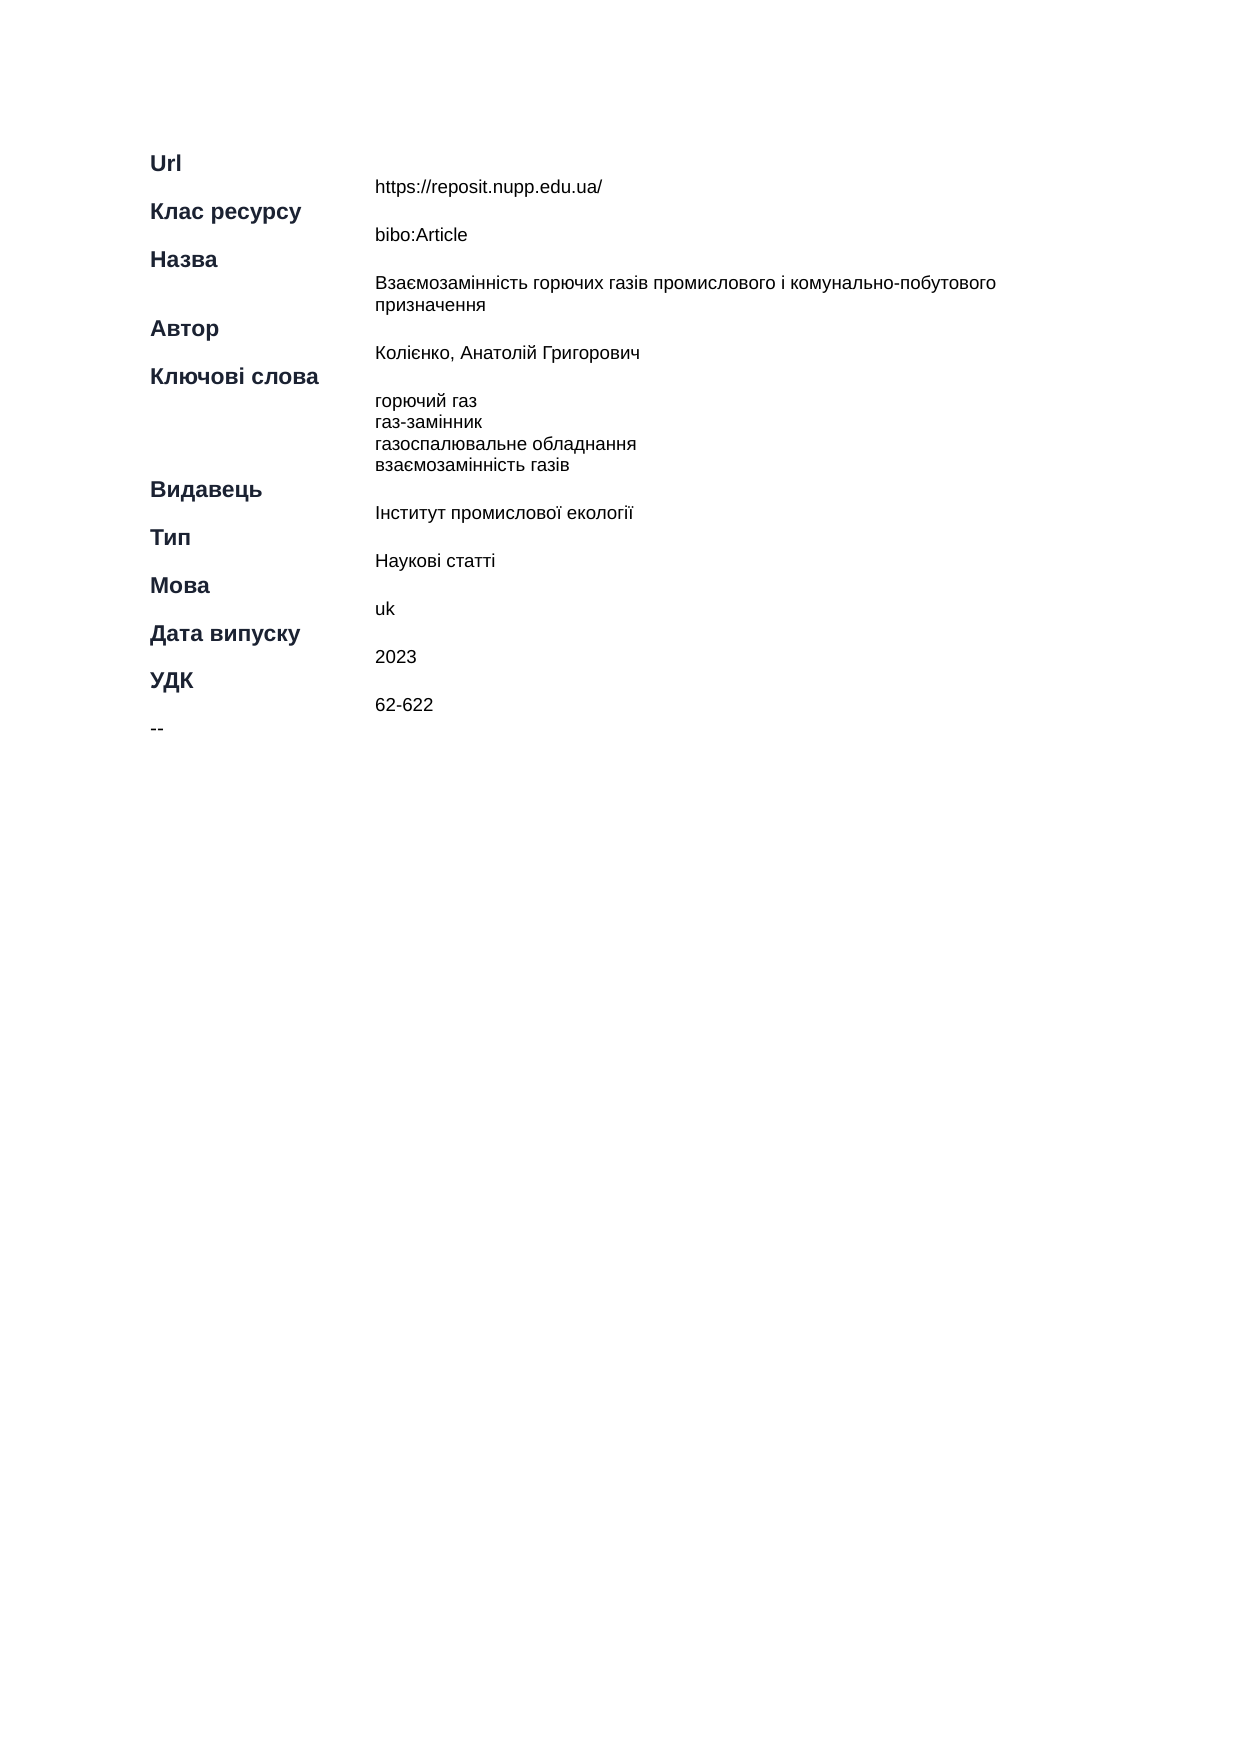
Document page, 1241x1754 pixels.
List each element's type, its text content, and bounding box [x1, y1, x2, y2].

text Url [150, 150, 1090, 176]
text горючий газ [375, 389, 1090, 411]
text Клас ресурсу [150, 198, 1090, 224]
text 2023 [375, 646, 1090, 667]
text газ-замінник [375, 411, 1090, 433]
text УДК [150, 667, 1090, 694]
text взаємозамінність газів [375, 454, 1090, 476]
text Дата випуску [150, 619, 1090, 646]
text газоспалювальне обладнання [375, 433, 1090, 454]
text Видавець [150, 476, 1090, 502]
text -- [150, 715, 1090, 739]
text Ключові слова [150, 363, 1090, 389]
text 62-622 [375, 694, 1090, 715]
text Наукові статті [375, 550, 1090, 572]
text https://reposit.nupp.edu.ua/ [375, 176, 1090, 198]
text Мова [150, 572, 1090, 598]
text Назва [150, 246, 1090, 272]
text bibo:Article [375, 224, 1090, 246]
text Автор [150, 315, 1090, 342]
text Тип [150, 524, 1090, 550]
text Колієнко, Анатолій Григорович [375, 342, 1090, 363]
text Взаємозамінність горючих газів промислового і комунально-побутового призначення [375, 272, 1090, 315]
text uk [375, 598, 1090, 619]
text Інститут промислової екології [375, 502, 1090, 524]
